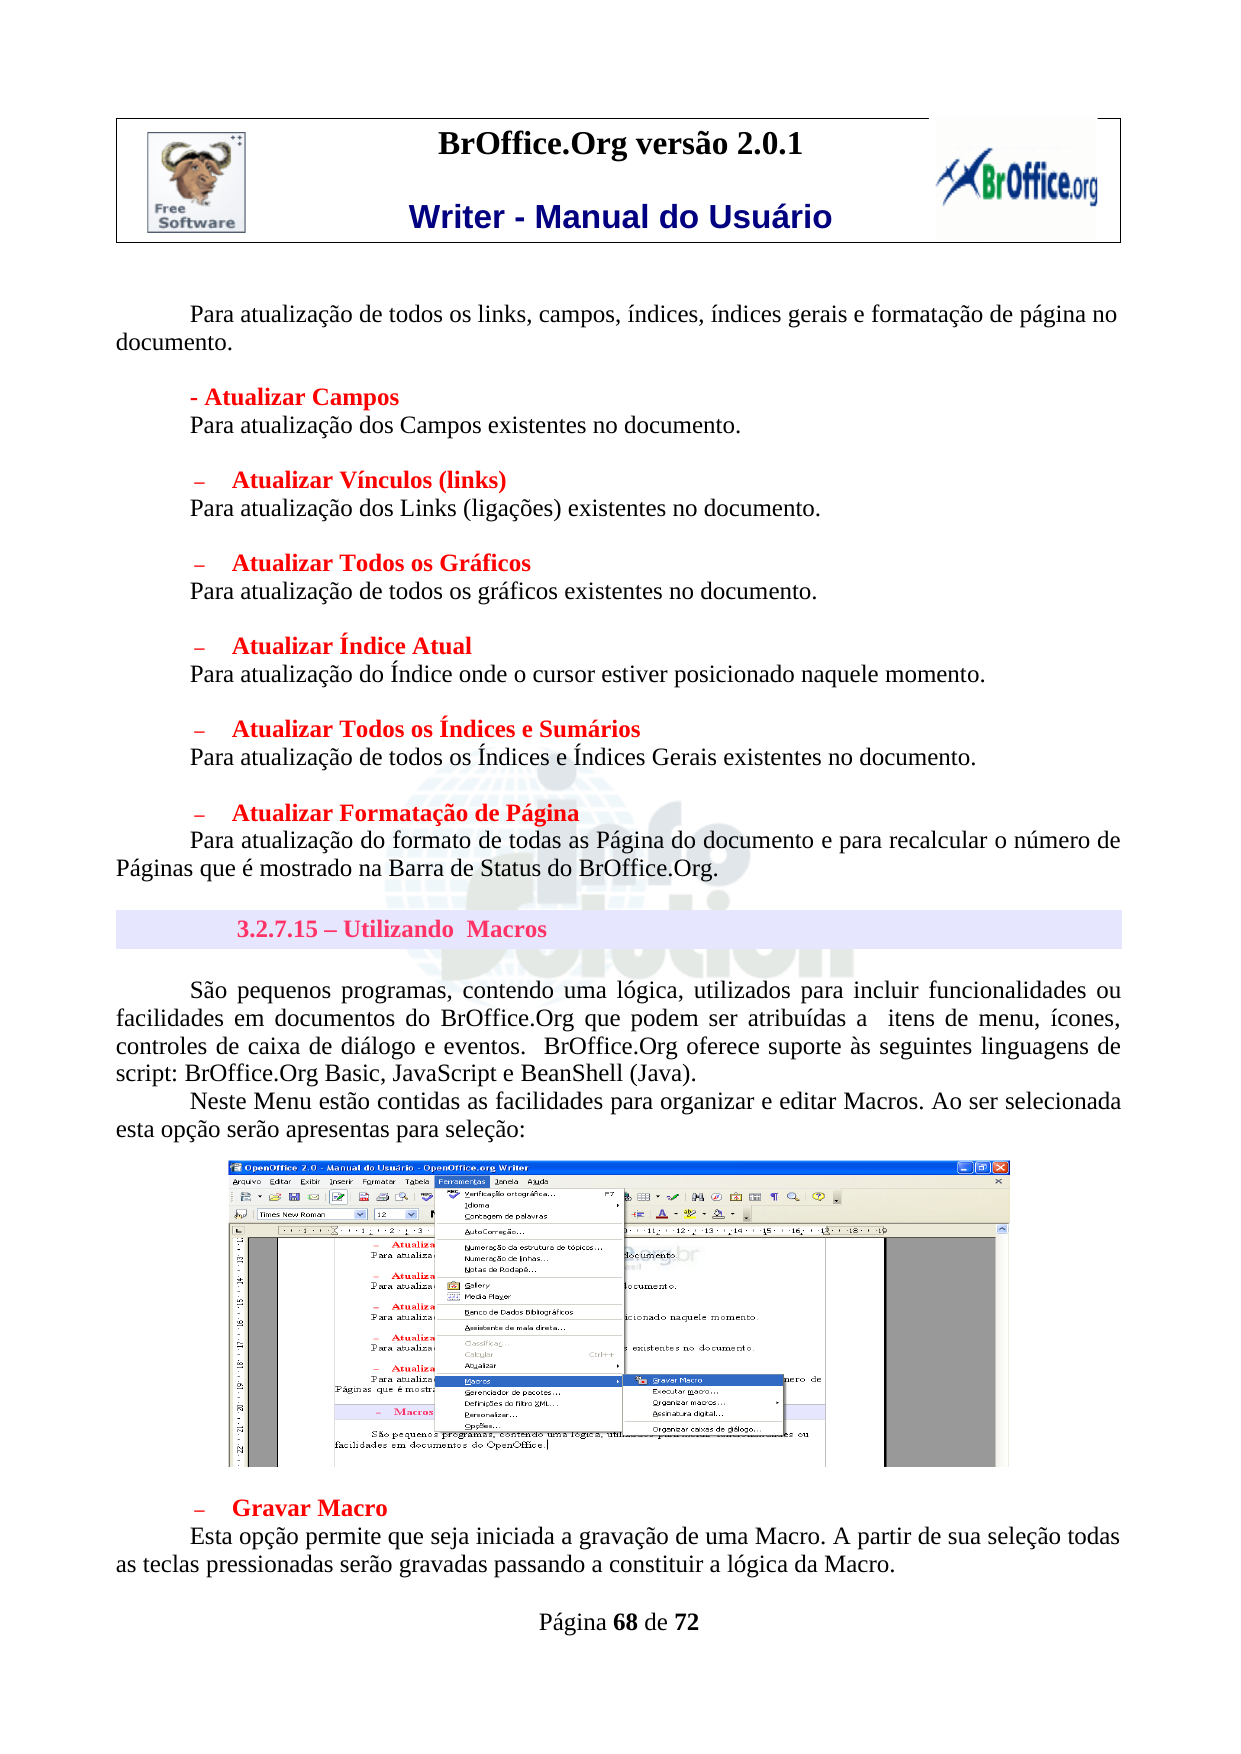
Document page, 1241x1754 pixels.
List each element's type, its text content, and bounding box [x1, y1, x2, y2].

text São pequenos programas, contendo uma lógica, utilizados para incluir funcionalidades ou facilidades em documentos do BrOffice.Org que podem ser atribuídas a itens de menu, ícones, controles de caixa de diálogo e eventos. BrOffice.Org oferece suporte às seguintes linguagens de script: BrOffice.Org Basic, JavaScript e BeanShell (Java). [116, 976, 1122, 1087]
list Atualizar Índice Atual [194, 632, 1122, 660]
list Atualizar Formatação de Página [194, 799, 1122, 826]
picture [384, 949, 854, 976]
list Gravar Macro [194, 1494, 1122, 1522]
picture [225, 1158, 1012, 1467]
text - Atualizar Campos [116, 383, 1122, 411]
text Para atualização dos Links (ligações) existentes no documento. [116, 494, 1122, 522]
text Para atualização do formato de todas as Página do documento e para recalcular o número de Páginas que é mostrado na Barra de Status do BrOffice.Org. [116, 826, 1122, 882]
text Para atualização de todos os gráficos existentes no documento. [116, 577, 1122, 605]
list Atualizar Vínculos (links) [194, 466, 1122, 494]
picture [928, 117, 1098, 241]
picture [384, 771, 854, 799]
list Atualizar Todos os Gráficos [194, 549, 1122, 577]
text Esta opção permite que seja iniciada a gravação de uma Macro. A partir de sua seleção todas as teclas pressionadas serão gravadas passando a constituir a lógica da Macro. [116, 1522, 1122, 1578]
text Para atualização de todos os links, campos, índices, índices gerais e formatação de página no documento. [116, 300, 1122, 355]
text Para atualização do Índice onde o cursor estiver posicionado naquele momento. [116, 660, 1122, 688]
text Para atualização de todos os Índices e Índices Gerais existentes no documento. [116, 743, 1122, 771]
picture [147, 132, 246, 233]
picture [384, 882, 854, 910]
table_header 3.2.7.15 – Utilizando Macros [116, 910, 1122, 949]
text Para atualização dos Campos existentes no documento. [116, 411, 1122, 438]
text Neste Menu estão contidas as facilidades para organizar e editar Macros. Ao ser selecionada esta opção serão apresentas para seleção: [116, 1087, 1122, 1143]
list Atualizar Todos os Índices e Sumários [194, 716, 1122, 743]
